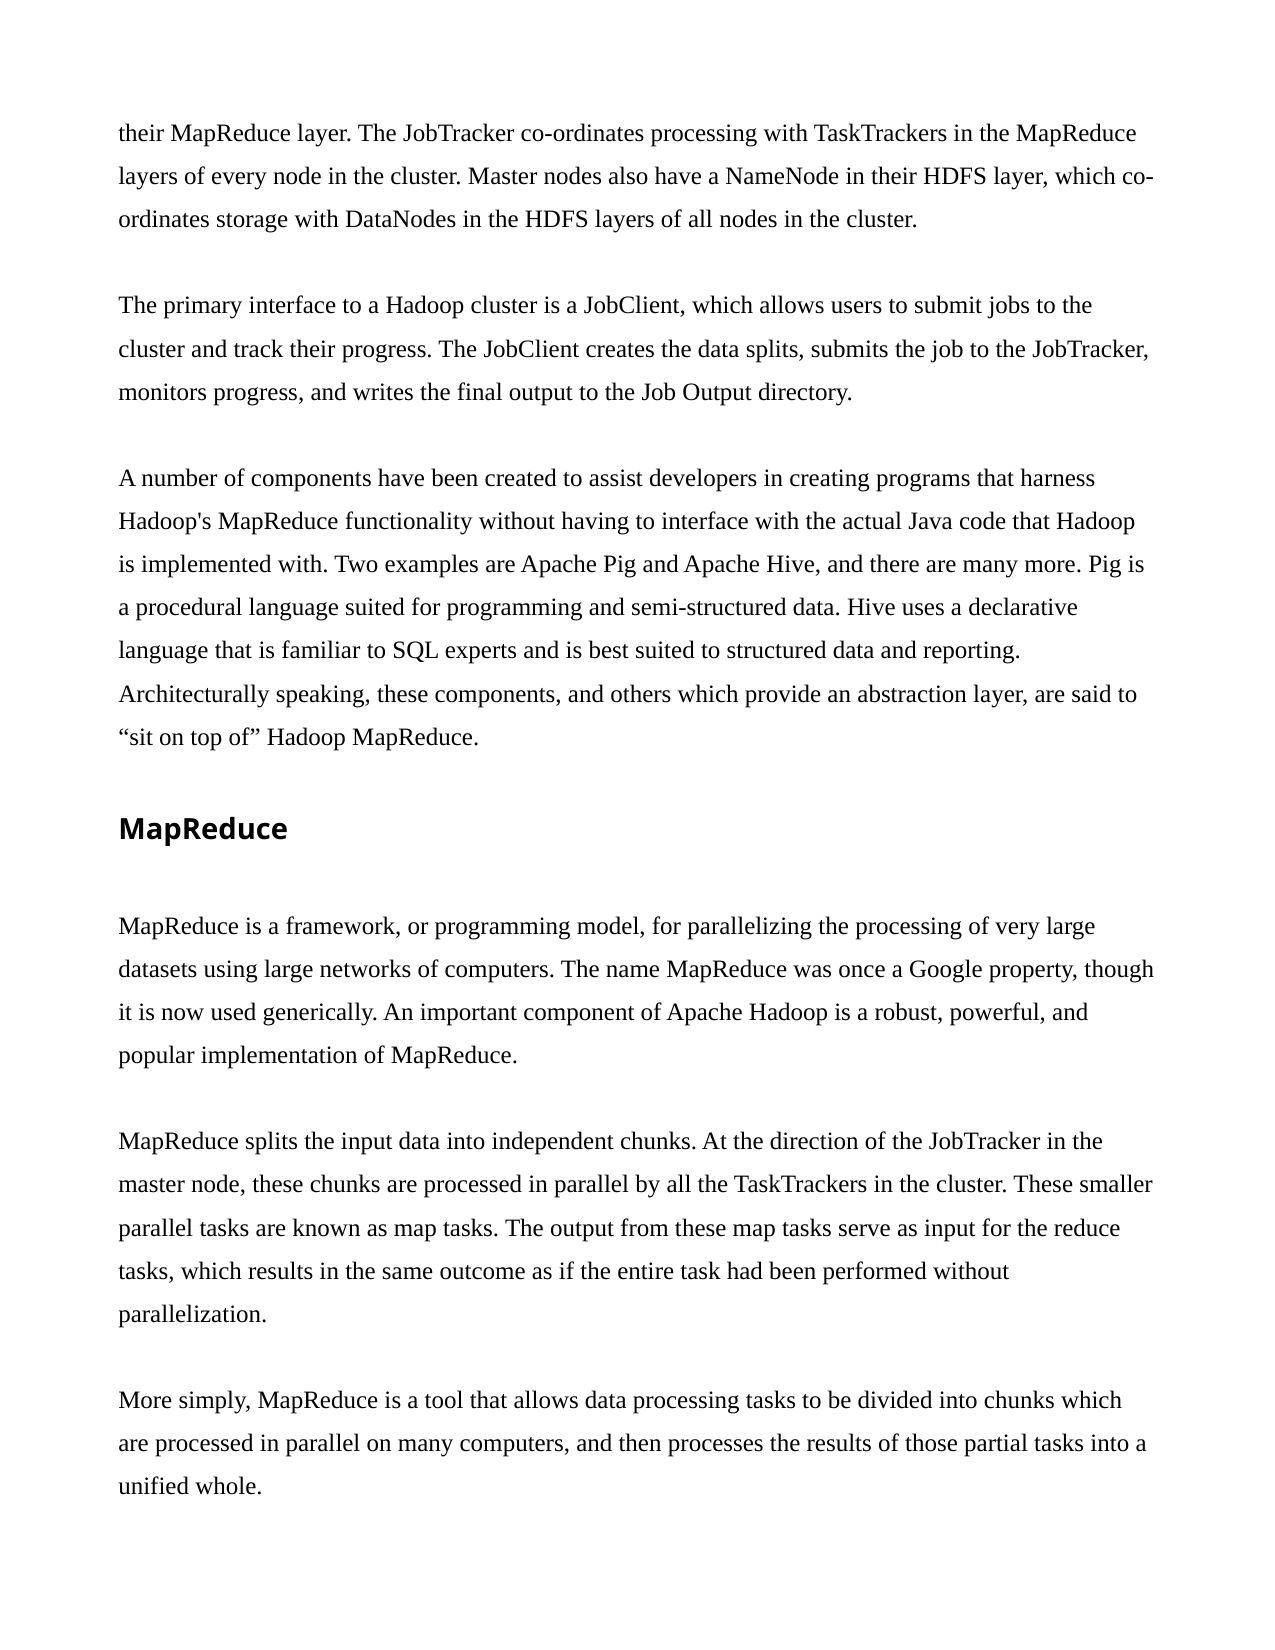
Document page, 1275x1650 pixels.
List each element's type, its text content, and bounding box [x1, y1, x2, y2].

text More simply, MapReduce is a tool that allows data processing tasks to be divided into chunks which are processed in parallel on many computers, and then processes the results of those partial tasks into a unified whole. [118, 1385, 1157, 1500]
text MapReduce splits the input data into independent chunks. At the direction of the JobTracker in the master node, these chunks are processed in parallel by all the TaskTrackers in the cluster. These smaller parallel tasks are known as map tasks. The output from these map tasks serve as input for the reduce tasks, which results in the same outcome as if the entire task had been performed without parallelization. [118, 1126, 1157, 1328]
text their MapReduce layer. The JobTracker co-ordinates processing with TaskTrackers in the MapReduce layers of every node in the cluster. Master nodes also have a NameNode in their HDFS layer, which co-ordinates storage with DataNodes in the HDFS layers of all nodes in the cluster. [118, 118, 1157, 233]
text A number of components have been created to assist developers in creating programs that harness Hadoop's MapReduce functionality without having to interface with the actual Java code that Hadoop is implemented with. Two examples are Apache Pig and Apache Hive, and there are many more. Pig is a procedural language suited for programming and semi-structured data. Hive uses a declarative language that is familiar to SQL experts and is best suited to structured data and reporting. Architecturally speaking, these components, and others which provide an abstraction layer, are said to “sit on top of” Hadoop MapReduce. [118, 463, 1157, 751]
text MapReduce is a framework, or programming model, for parallelizing the processing of very large datasets using large networks of computers. The name MapReduce was once a Google property, though it is now used generically. An important component of Apache Hadoop is a robust, powerful, and popular implementation of MapReduce. [118, 911, 1157, 1069]
text The primary interface to a Hadoop cluster is a JobClient, which allows users to submit jobs to the cluster and track their progress. The JobClient creates the data splits, submits the job to the JobTracker, monitors progress, and writes the final output to the Job Output directory. [118, 291, 1157, 406]
text MapReduce [118, 808, 1157, 848]
